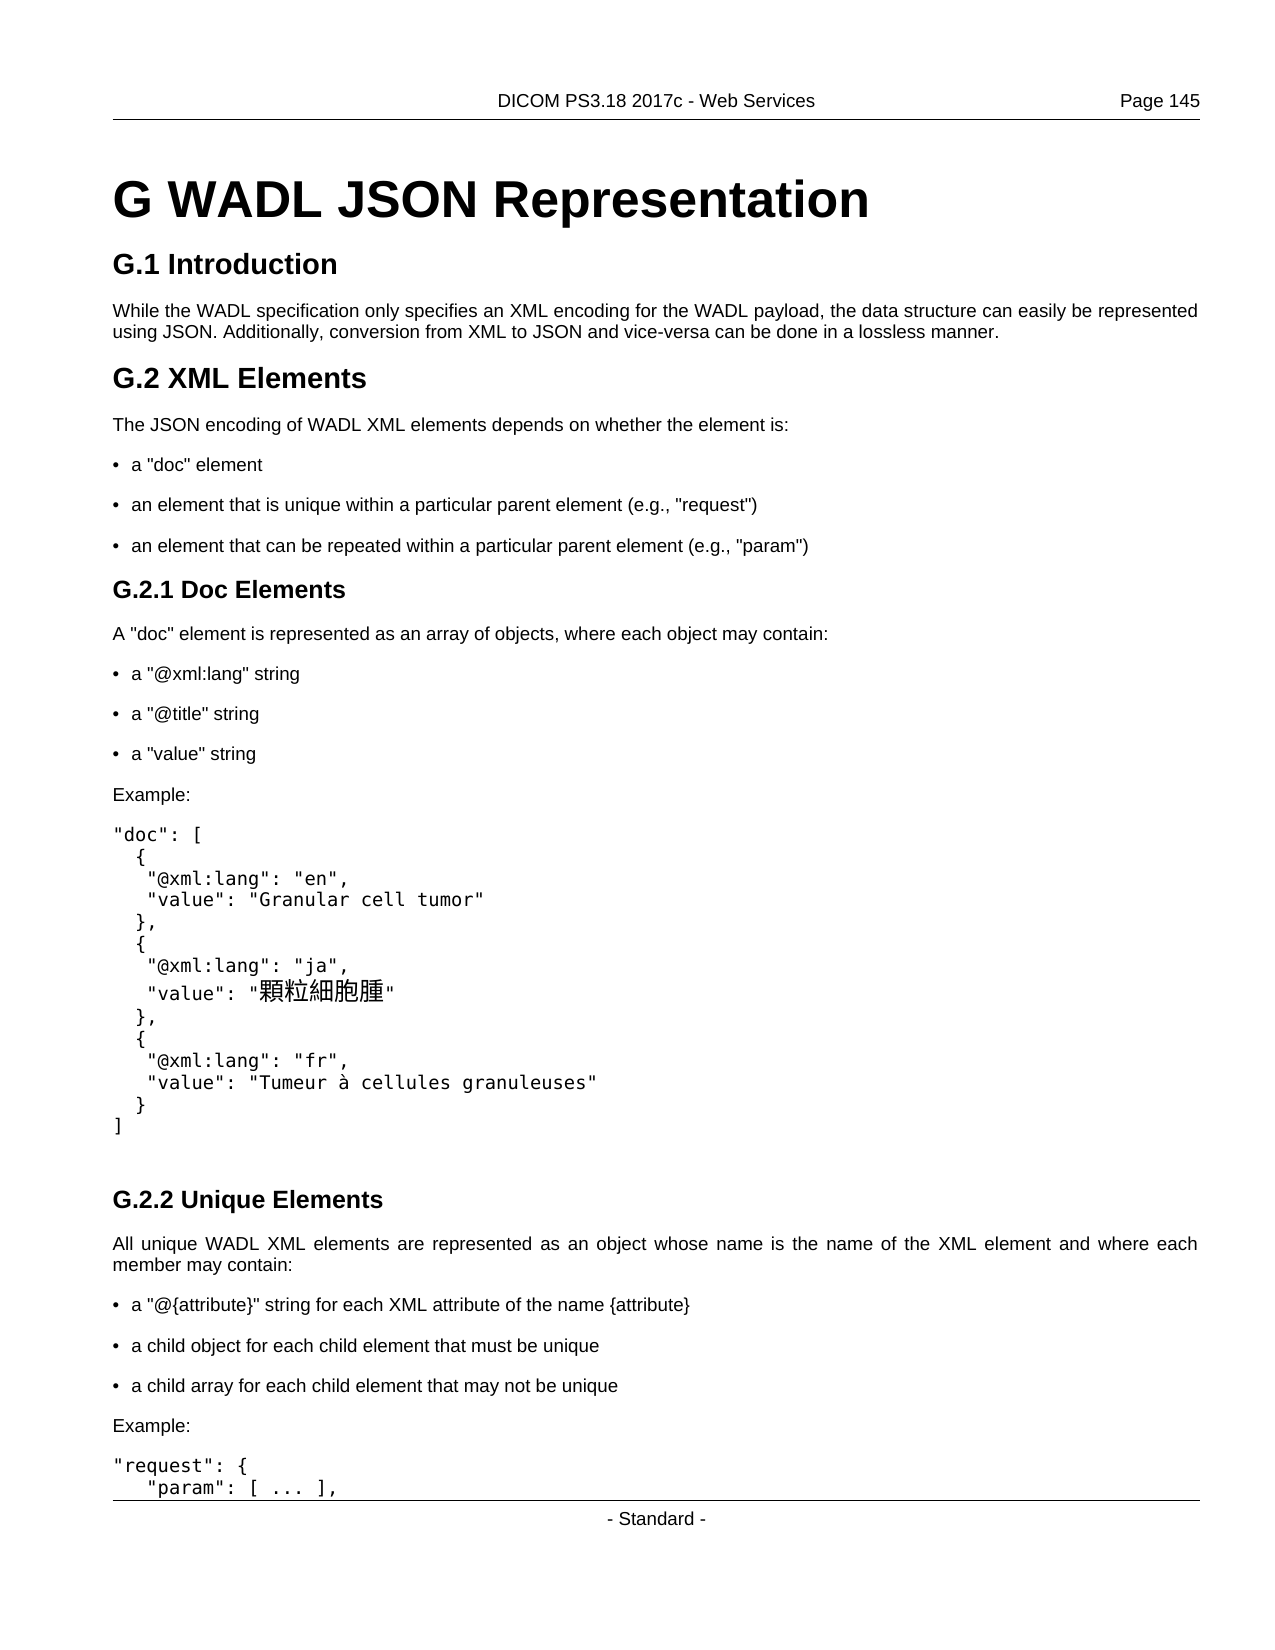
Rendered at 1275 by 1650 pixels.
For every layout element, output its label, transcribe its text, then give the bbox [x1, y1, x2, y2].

text All unique WADL XML elements are represented as an object whose name is the name of the XML element and where each member may contain: [112, 1232, 1200, 1276]
text "doc": [ { "@xml:lang": "en", "value": "Granular cell tumor" }, { "@xml:lang": "ja", "value": "顆粒細胞腫" }, { "@xml:lang": "fr", "value": "Tumeur à cellules granuleuses" } ] [112, 824, 1200, 1166]
list a "doc" element [112, 454, 1200, 475]
text G.2.2 Unique Elements [112, 1185, 1200, 1214]
list an element that can be repeated within a particular parent element (e.g., "param") [112, 534, 1200, 556]
list a child object for each child element that must be unique [112, 1334, 1200, 1356]
list a "@xml:lang" string [112, 663, 1200, 684]
list a "@{attribute}" string for each XML attribute of the name {attribute} [112, 1294, 1200, 1316]
text "request": { "param": [ ... ], [112, 1456, 1200, 1499]
text Example: [112, 1415, 1200, 1437]
text G.2.1 Doc Elements [112, 575, 1200, 603]
text G.2 XML Elements [112, 361, 1200, 395]
text G.1 Introduction [112, 247, 1200, 281]
text While the WADL specification only specifies an XML encoding for the WADL payload, the data structure can easily be represented using JSON. Additionally, conversion from XML to JSON and vice-versa can be done in a lossless manner. [112, 299, 1200, 342]
list a "value" string [112, 743, 1200, 765]
text Example: [112, 783, 1200, 805]
list a child array for each child element that may not be unique [112, 1375, 1200, 1396]
text The JSON encoding of WADL XML elements depends on whether the element is: [112, 413, 1200, 435]
list a "@title" string [112, 703, 1200, 724]
text G WADL JSON Representation [112, 169, 1200, 228]
list an element that is unique within a particular parent element (e.g., "request") [112, 494, 1200, 516]
text A "doc" element is represented as an array of objects, where each object may contain: [112, 622, 1200, 644]
